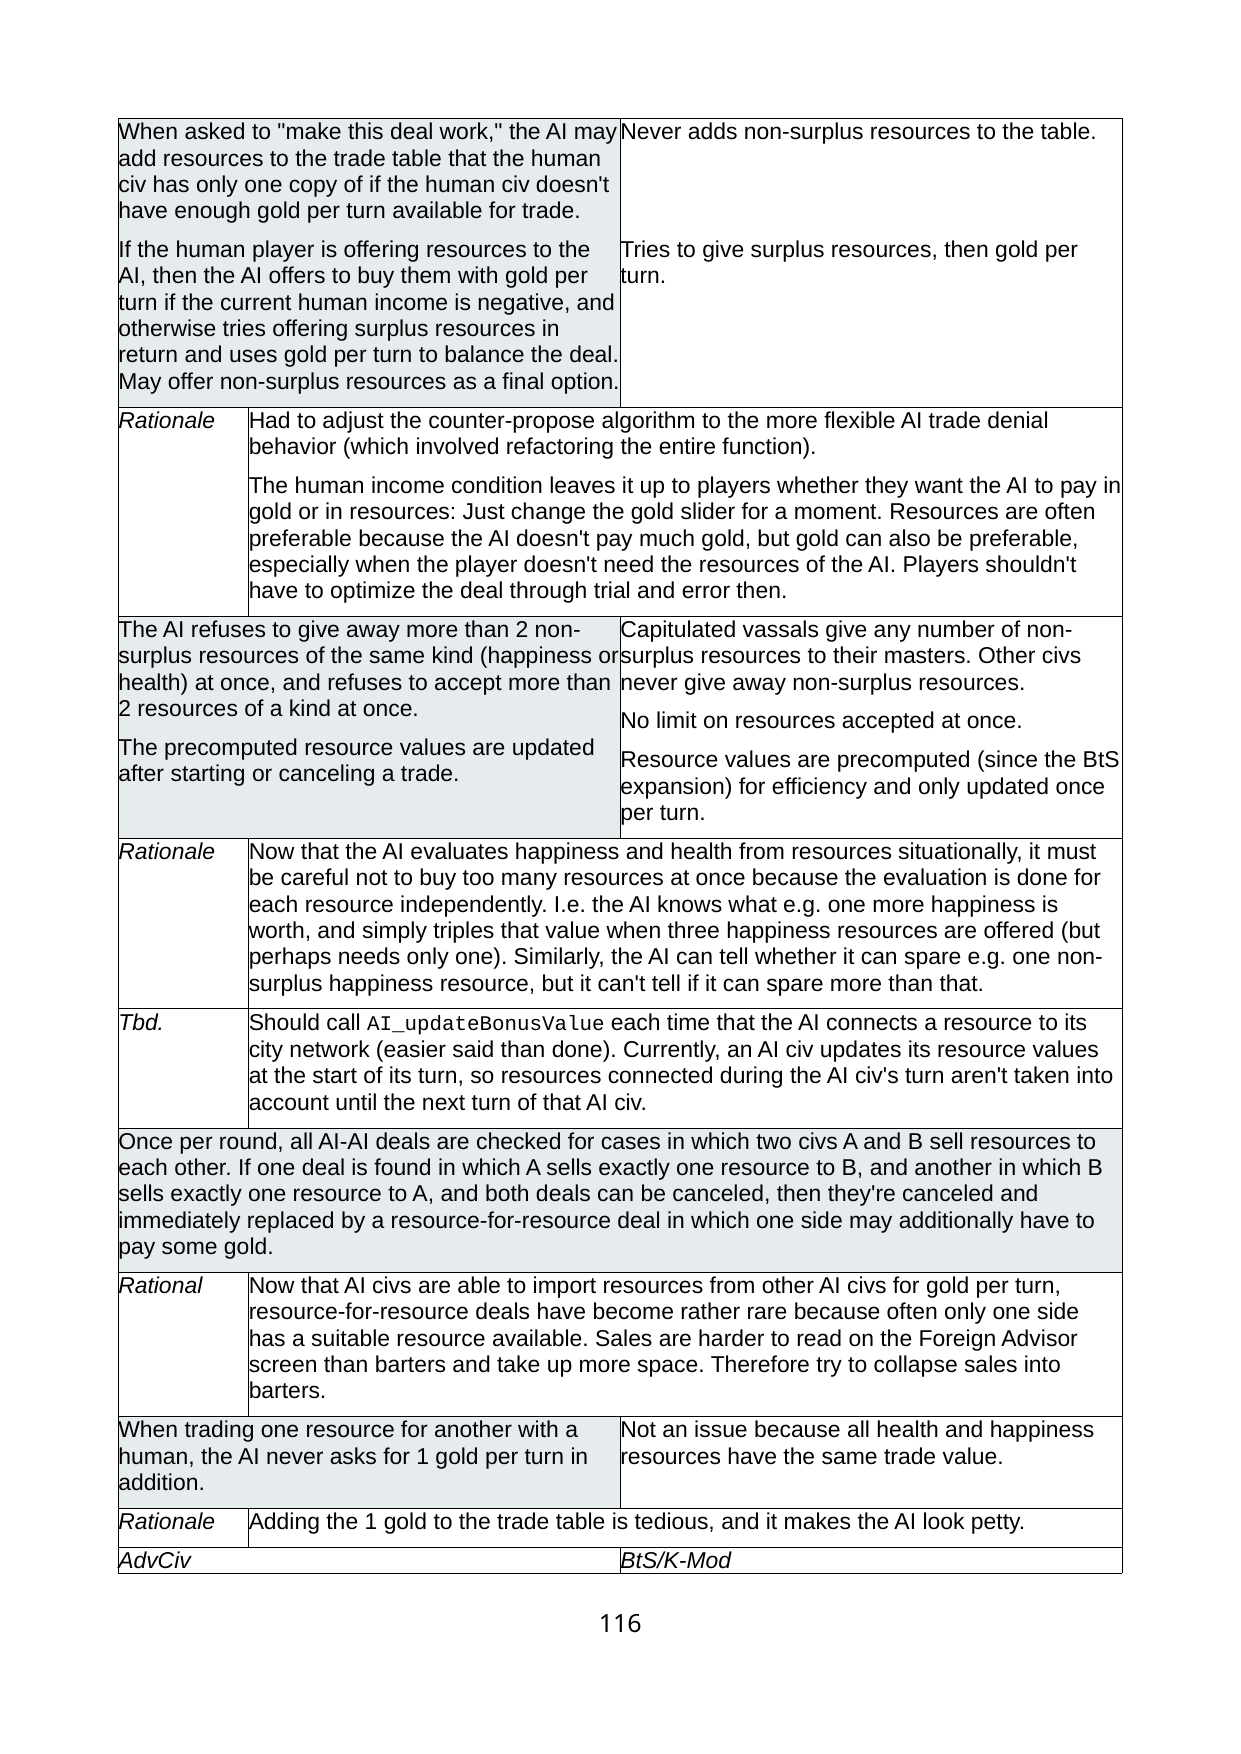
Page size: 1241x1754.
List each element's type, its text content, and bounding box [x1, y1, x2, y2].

table_cell Rationale [119, 408, 248, 616]
table_cell Rationale [119, 839, 248, 1008]
table_cell When trading one resource for another with a human, the AI never asks for 1 gold per turn in addition. [119, 1417, 620, 1508]
table_cell Rational [119, 1273, 248, 1416]
table_cell Adding the 1 gold to the trade table is tedious, and it makes the AI look petty. [249, 1509, 1122, 1547]
table_cell Once per round, all AI-AI deals are checked for cases in which two civs A and B sell resources to each other. If one deal is found in which A sells exactly one resource to B, and another in which B sells exactly one resource to A, and both deals can be canceled, then they're canceled and immediately replaced by a resource-for-resource deal in which one side may additionally have to pay some gold. [119, 1129, 1122, 1272]
table_cell Had to adjust the counter-propose algorithm to the more flexible AI trade denial behavior (which involved refactoring the entire function). The human income condition leaves it up to players whether they want the AI to pay in gold or in resources: Just change the gold slider for a moment. Resources are often preferable because the AI doesn't pay much gold, but gold can also be preferable, especially when the player doesn't need the resources of the AI. Players shouldn't have to optimize the deal through trial and error then. [249, 408, 1122, 616]
table_cell Capitulated vassals give any number of non-surplus resources to their masters. Other civs never give away non-surplus resources. No limit on resources accepted at once. Resource values are precomputed (since the BtS expansion) for efficiency and only updated once per turn. [621, 617, 1122, 838]
table_cell Rationale [119, 1509, 248, 1547]
table_cell When asked to "make this deal work," the AI may add resources to the trade table that the human civ has only one copy of if the human civ doesn't have enough gold per turn available for trade. If the human player is offering resources to the AI, then the AI offers to buy them with gold per turn if the current human income is negative, and otherwise tries offering surplus resources in return and uses gold per turn to balance the deal. May offer non-surplus resources as a final option. [119, 119, 620, 407]
table_cell Now that AI civs are able to import resources from other AI civs for gold per turn, resource-for-resource deals have become rather rare because often only one side has a suitable resource available. Sales are harder to read on the Foreign Advisor screen than barters and take up more space. Therefore try to collapse sales into barters. [249, 1273, 1122, 1416]
table_cell The AI refuses to give away more than 2 non-surplus resources of the same kind (happiness or health) at once, and refuses to accept more than 2 resources of a kind at once. The precomputed resource values are updated after starting or canceling a trade. [119, 617, 620, 838]
table_cell AdvCiv [119, 1548, 620, 1573]
table_cell Not an issue because all health and happiness resources have the same trade value. [621, 1417, 1122, 1508]
table_cell Should call AI_updateBonusValue each time that the AI connects a resource to its city network (easier said than done). Currently, an AI civ updates its resource values at the start of its turn, so resources connected during the AI civ's turn aren't taken into account until the next turn of that AI civ. [249, 1009, 1122, 1128]
table_cell Tbd. [119, 1009, 248, 1128]
table_cell Now that the AI evaluates happiness and health from resources situationally, it must be careful not to buy too many resources at once because the evaluation is done for each resource independently. I.e. the AI knows what e.g. one more happiness is worth, and simply triples that value when three happiness resources are offered (but perhaps needs only one). Similarly, the AI can tell whether it can spare e.g. one non-surplus happiness resource, but it can't tell if it can spare more than that. [249, 839, 1122, 1008]
table_cell BtS/K-Mod [621, 1548, 1122, 1573]
table_cell Never adds non-surplus resources to the table. Tries to give surplus resources, then gold per turn. [621, 119, 1122, 407]
